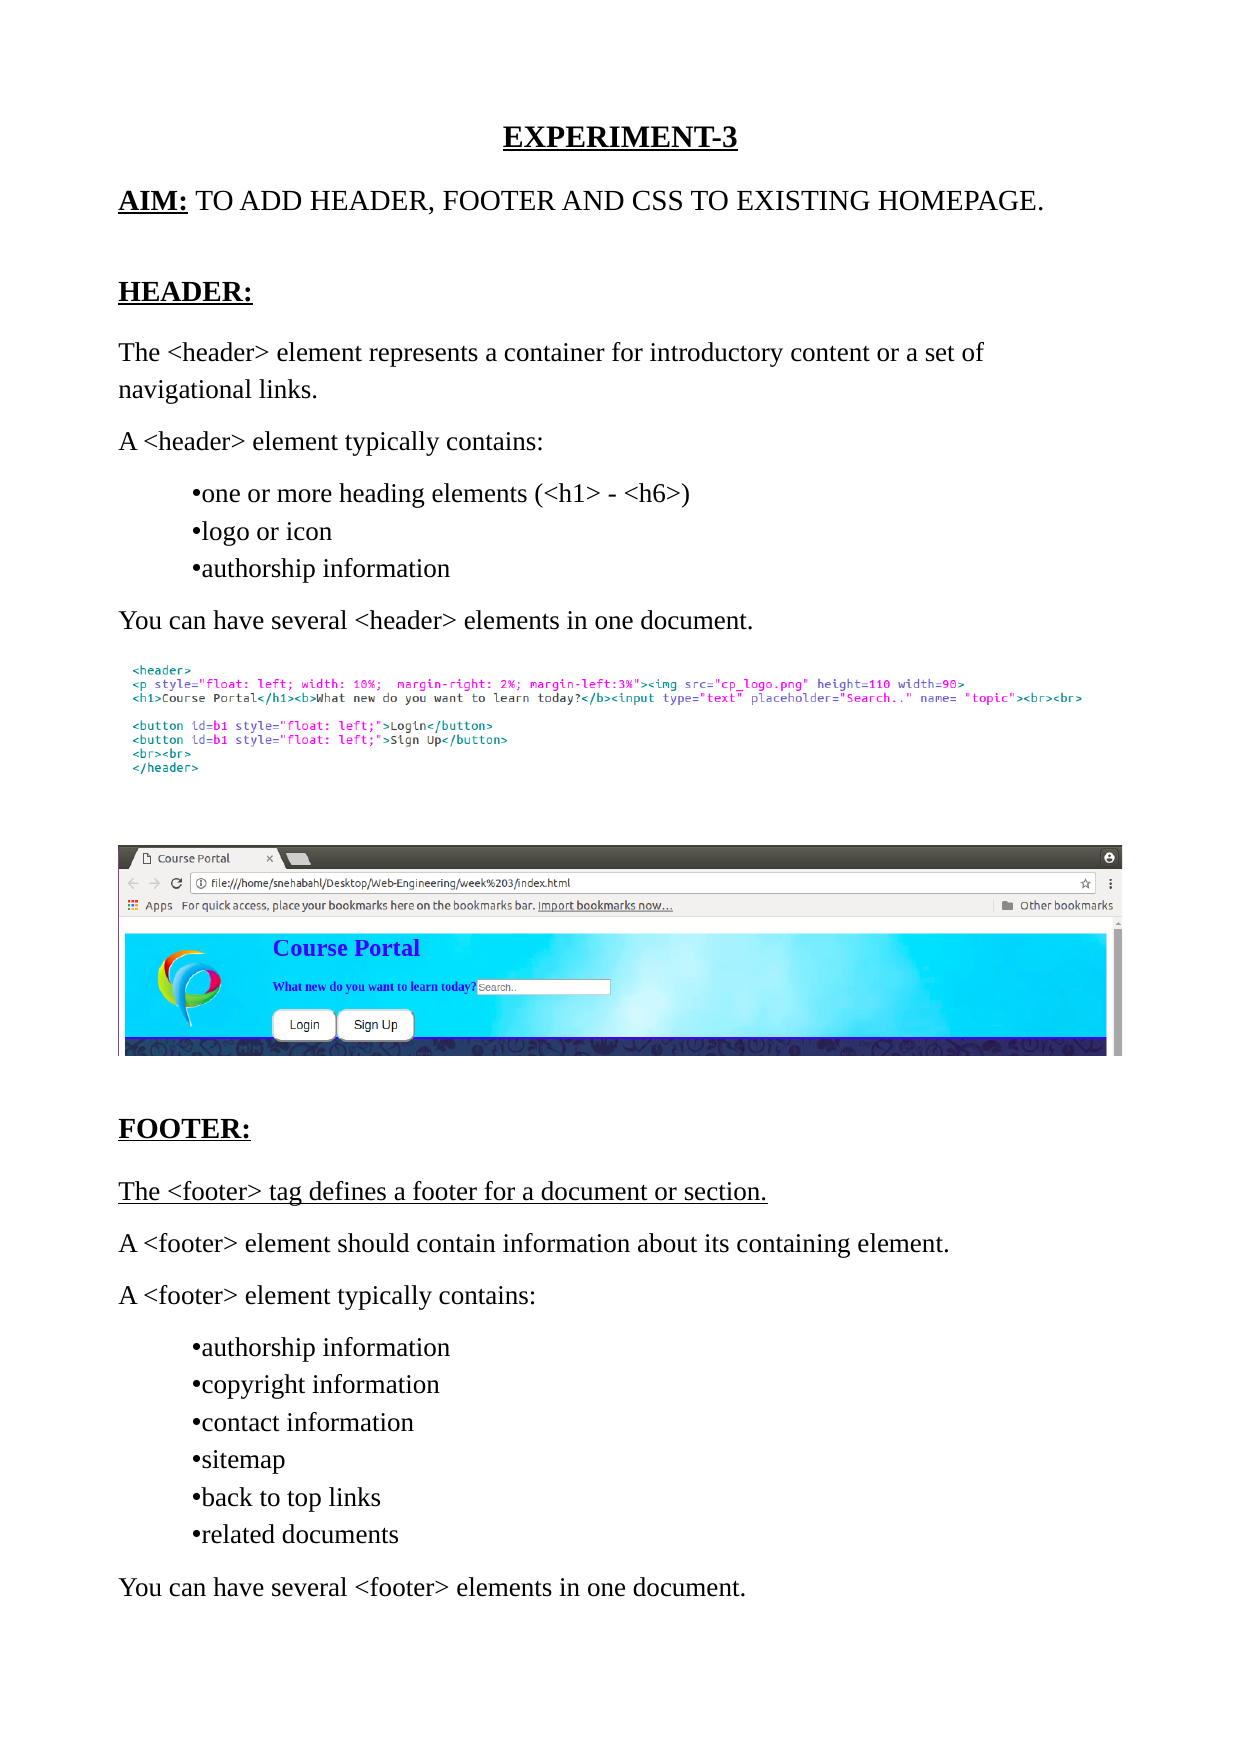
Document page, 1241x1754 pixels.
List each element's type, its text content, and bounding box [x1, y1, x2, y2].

list sitemap [118, 1443, 1122, 1475]
list contact information [118, 1406, 1122, 1437]
list one or more heading elements (<h1> - <h6>) [118, 477, 1122, 508]
text You can have several <footer> elements in one document. [118, 1571, 1122, 1602]
picture [132, 656, 1108, 792]
list related documents [118, 1518, 1122, 1550]
text You can have several <header> elements in one document. [118, 604, 1122, 635]
list copyright information [118, 1368, 1122, 1400]
text A <header> element typically contains: [118, 425, 1122, 456]
picture [118, 845, 1123, 1056]
text The <header> element represents a container for introductory content or a set of navigational links. [118, 336, 1122, 404]
text HEADER: [118, 274, 1122, 307]
text A <footer> element should contain information about its containing element. [118, 1227, 1122, 1258]
text A <footer> element typically contains: [118, 1279, 1122, 1310]
list back to top links [118, 1481, 1122, 1512]
list authorship information [118, 1331, 1122, 1362]
text The <footer> tag defines a footer for a document or section. [118, 1175, 1122, 1207]
list authorship information [118, 552, 1122, 583]
text EXPERIMENT-3 [118, 118, 1122, 154]
text AIM: TO ADD HEADER, FOOTER AND CSS TO EXISTING HOMEPAGE. [118, 183, 1122, 216]
list logo or icon [118, 515, 1122, 546]
text FOOTER: [118, 1111, 1122, 1144]
